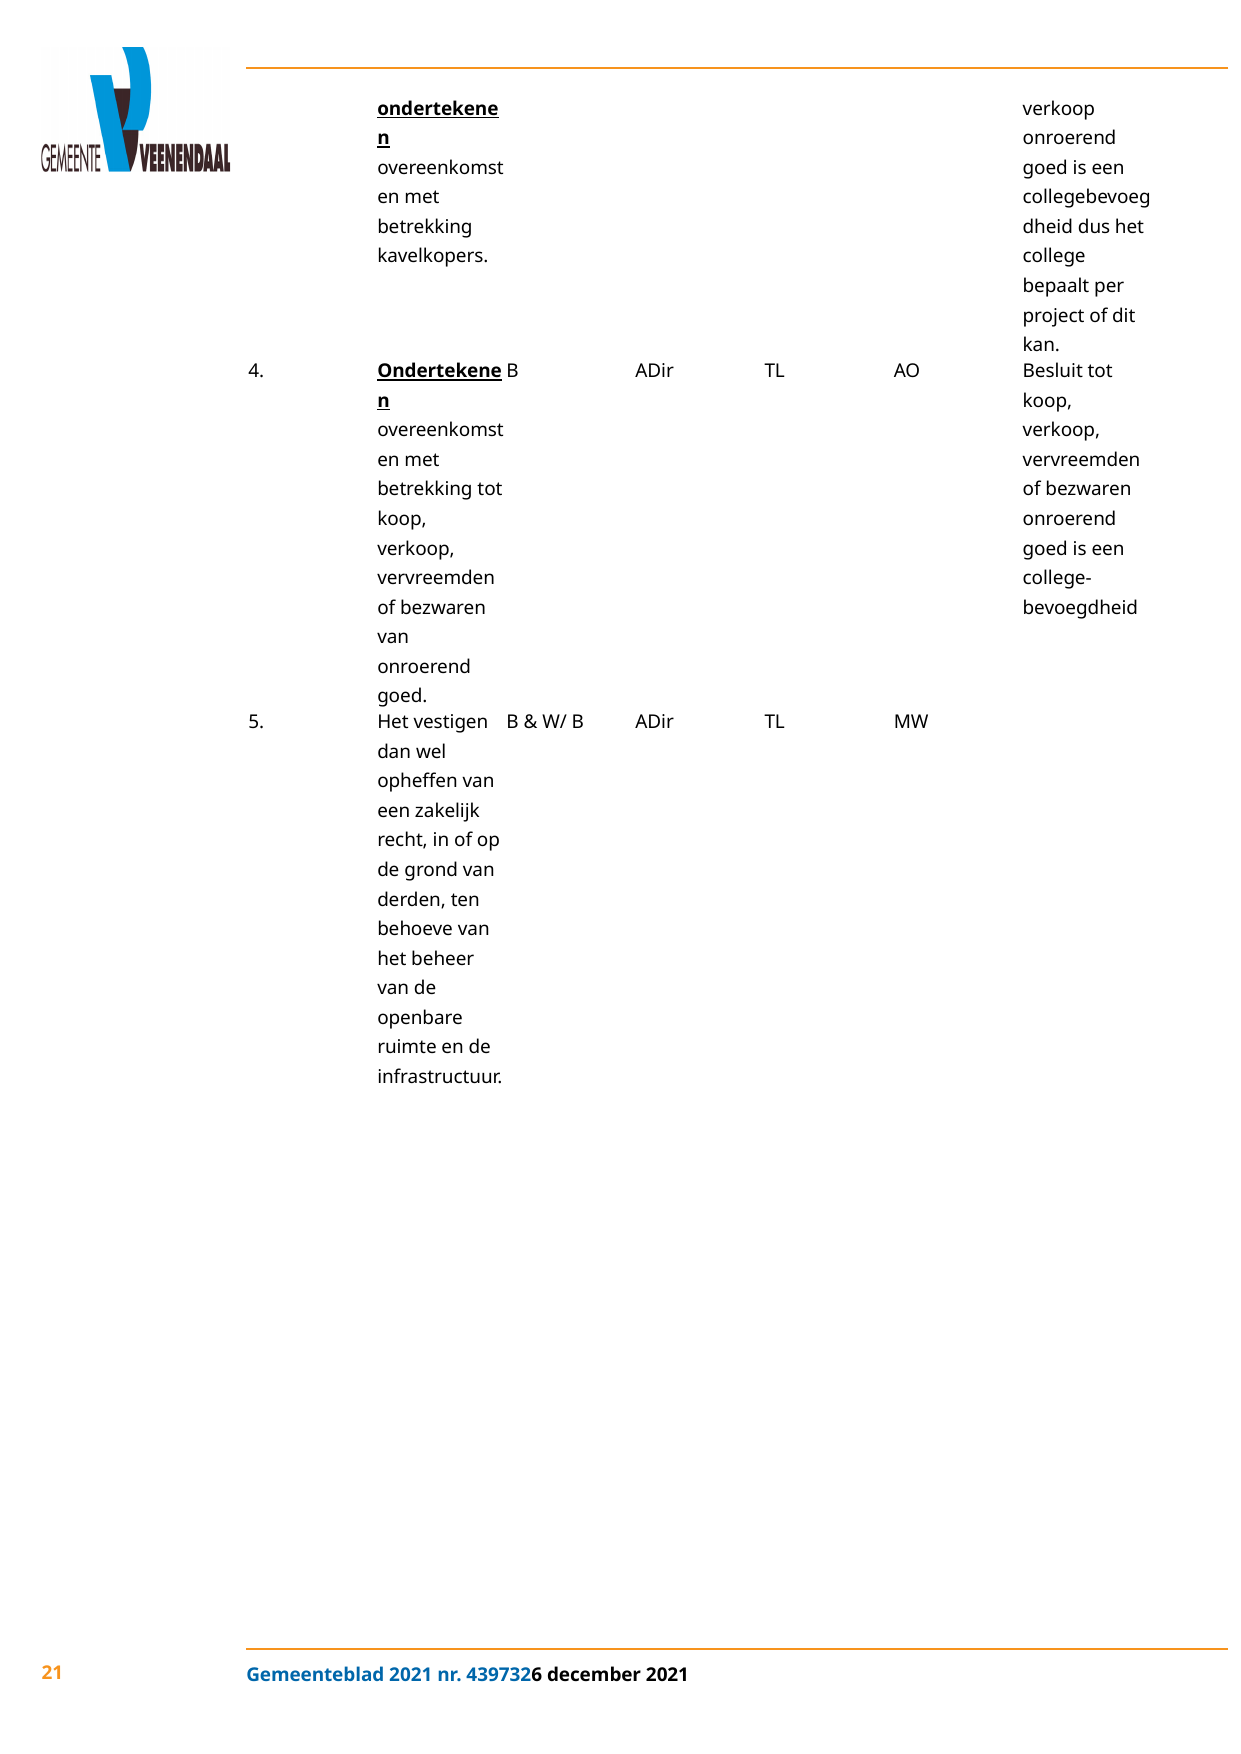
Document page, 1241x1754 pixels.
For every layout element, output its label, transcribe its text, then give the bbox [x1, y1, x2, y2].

table_cell AO [894, 357, 1022, 708]
table_cell Ondertekenen overeenkomsten met betrekking tot koop, verkoop, vervreemden of bezwaren van onroerend goed. [377, 357, 506, 708]
table_cell [764, 95, 893, 357]
table_cell [506, 95, 635, 357]
table_cell [248, 708, 377, 1089]
table_cell [1023, 708, 1152, 1089]
table_cell ADir [635, 708, 764, 1089]
table_cell B [506, 357, 635, 708]
table_cell MW [894, 708, 1022, 1089]
table_cell TL [764, 357, 893, 708]
table_cell ADir [635, 357, 764, 708]
table_cell TL [764, 708, 893, 1089]
table_cell Het vestigen dan wel opheffen van een zakelijk recht, in of op de grond van derden, ten behoeve van het beheer van de openbare ruimte en de infrastructuur. [377, 708, 506, 1089]
table_cell B & W/ B [506, 708, 635, 1089]
table_cell Besluit tot koop, verkoop, vervreemden of bezwaren onroerend goed is een college-bevoegdheid [1023, 357, 1152, 708]
table_cell [635, 95, 764, 357]
table_cell ondertekenen overeenkomsten met betrekking kavelkopers. [377, 95, 506, 357]
picture [41, 47, 130, 172]
table_cell verkoop onroerend goed is een collegebevoegdheid dus het college bepaalt per project of dit kan. [1023, 95, 1152, 357]
table_cell [894, 95, 1022, 357]
picture [123, 47, 231, 172]
table_cell [248, 357, 377, 708]
table_cell [248, 95, 377, 357]
